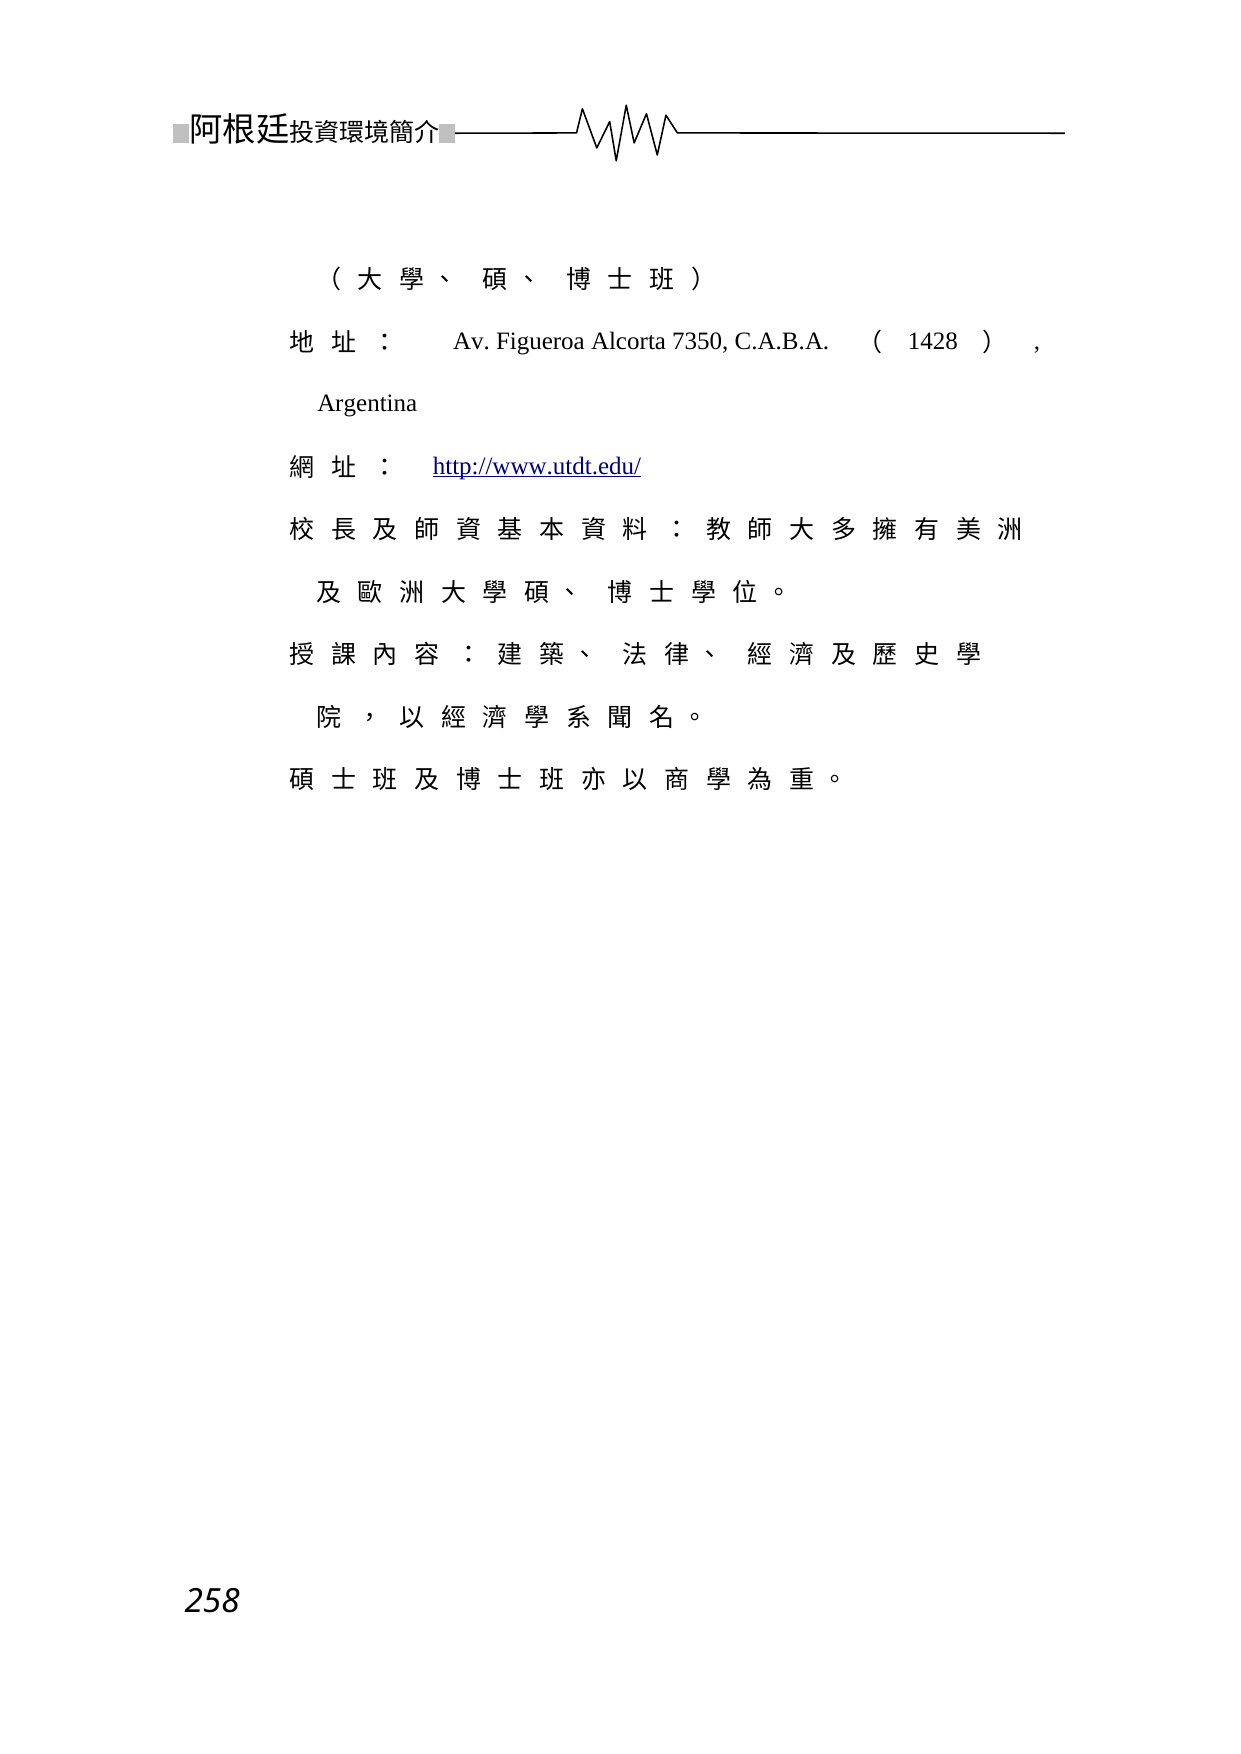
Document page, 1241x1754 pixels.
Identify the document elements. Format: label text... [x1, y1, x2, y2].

text 地址：Av. Figueroa Alcorta 7350, C.A.B.A.（1428）, Argentina [207, 299, 1058, 424]
text 授課內容：建築、法律、經濟及歷史學院，以經濟學系聞名。 [207, 611, 1058, 736]
text 網址：http://www.utdt.edu/ [207, 424, 1058, 486]
text 校長及師資基本資料：教師大多擁有美洲及歐洲大學碩、博士學位。 [207, 486, 1058, 611]
text 碩士班及博士班亦以商學為重。 [207, 736, 1058, 799]
text （大學、碩、博士班） [207, 236, 1058, 299]
